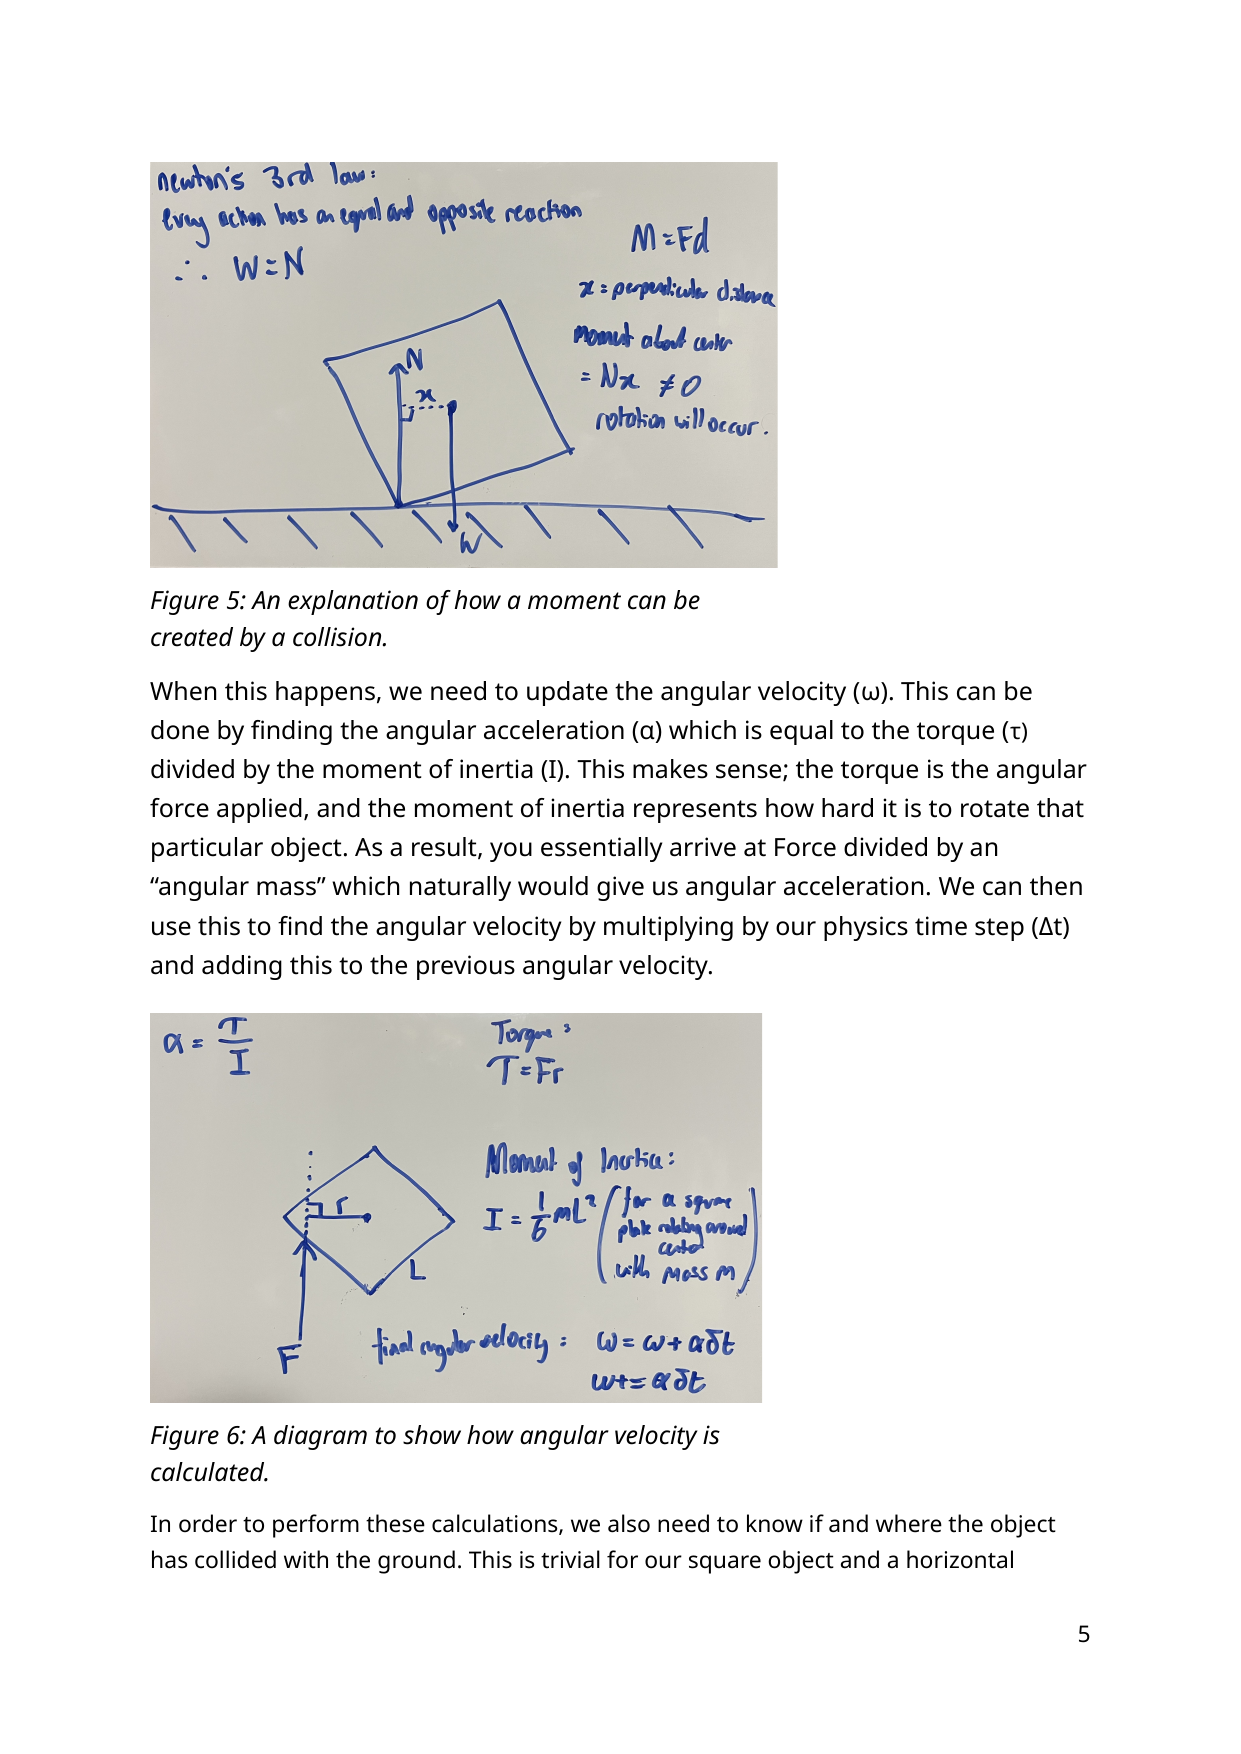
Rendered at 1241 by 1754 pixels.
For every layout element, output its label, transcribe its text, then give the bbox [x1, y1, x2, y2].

text When this happens, we need to update the angular velocity (ω). This can be done by finding the angular acceleration (α) which is equal to the torque (τ) divided by the moment of inertia (I). This makes sense; the torque is the angular force applied, and the moment of inertia represents how hard it is to rotate that particular object. As a result, you essentially arrive at Force divided by an “angular mass” which naturally would give us angular acceleration. We can then use this to find the angular velocity by multiplying by our physics time step (Δt) and adding this to the previous angular velocity. [150, 673, 1090, 981]
text In order to perform these calculations, we also need to know if and where the object has collided with the ground. This is trivial for our square object and a horizontal [150, 1508, 1090, 1575]
picture [150, 162, 778, 568]
text Figure 6: A diagram to show how angular velocity is calculated. [150, 1403, 762, 1488]
picture [150, 1013, 763, 1403]
text Figure 5: An explanation of how a moment can be created by a collision. [150, 568, 778, 654]
